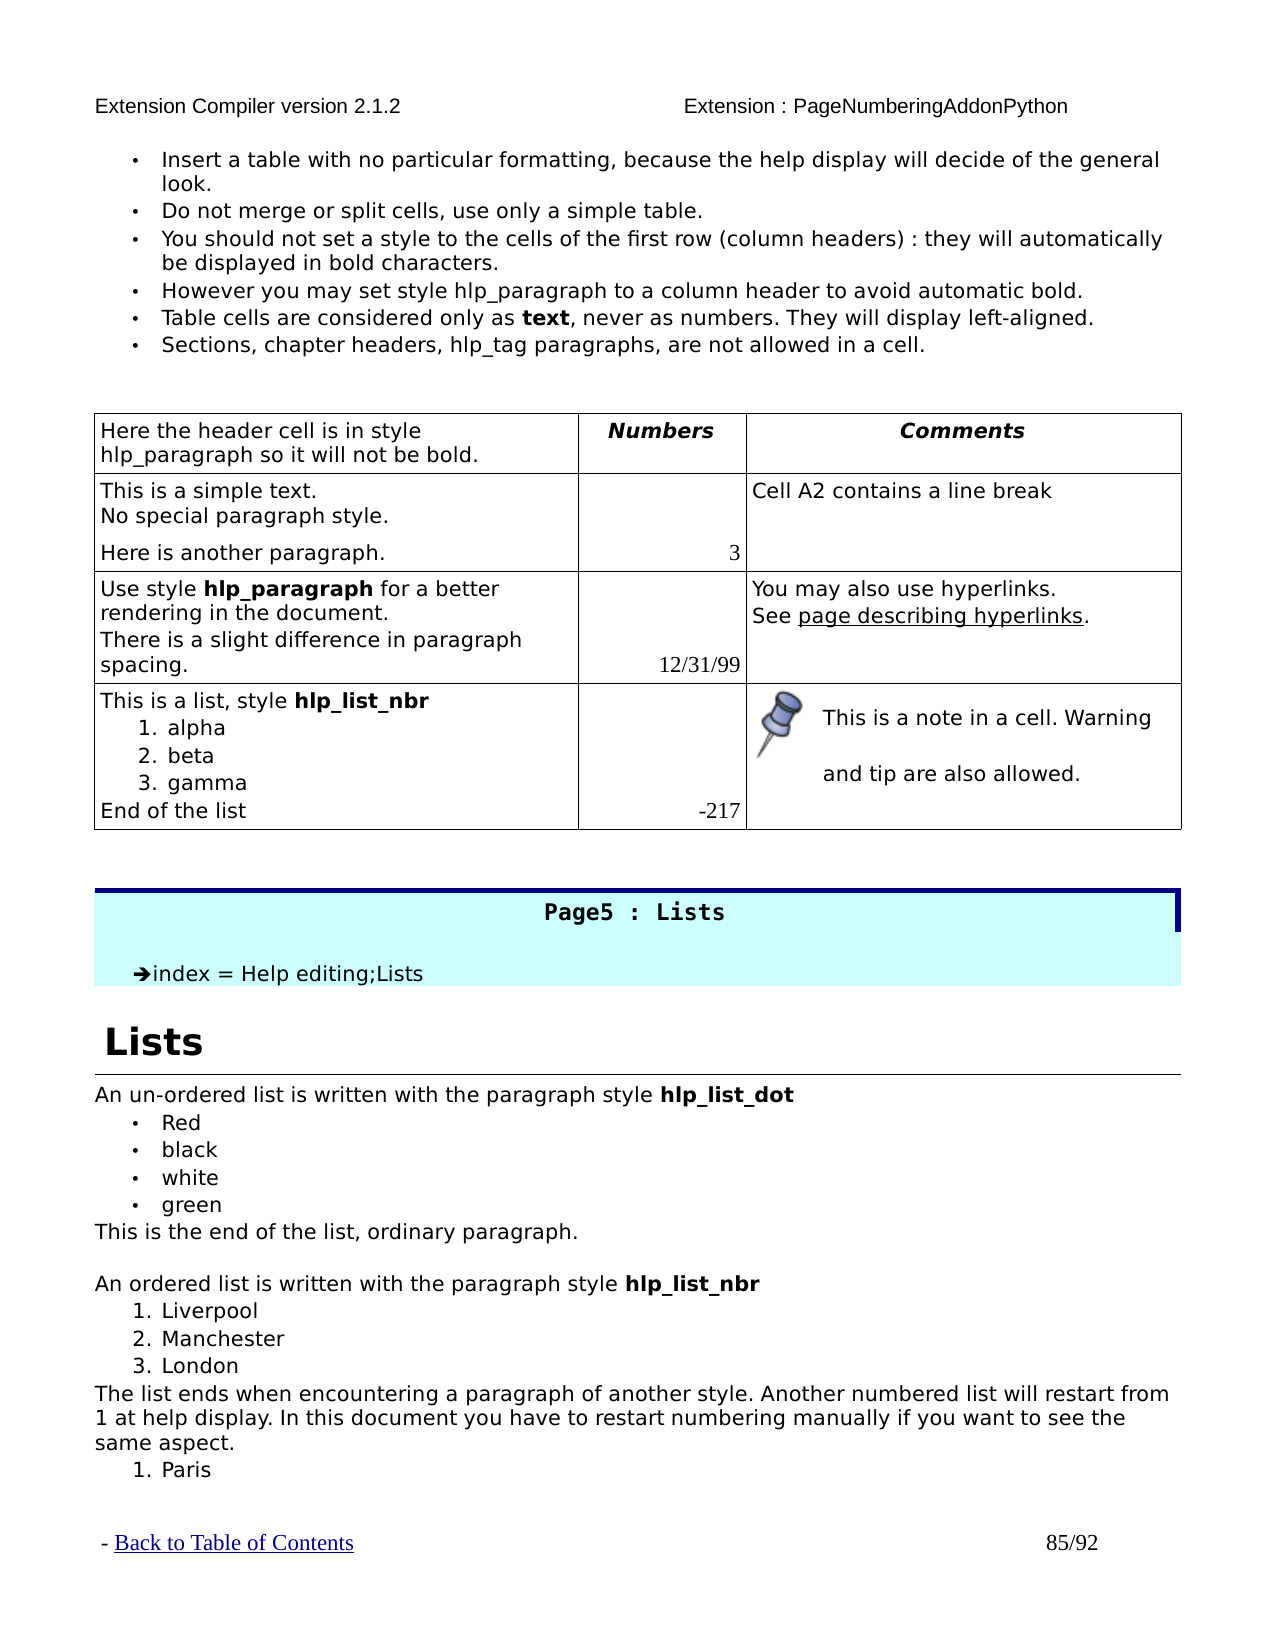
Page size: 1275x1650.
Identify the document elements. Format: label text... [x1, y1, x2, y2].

list Do not merge or split cells, use only a simple table. [132, 199, 1181, 224]
list white [132, 1165, 1181, 1190]
list green [132, 1193, 1181, 1217]
table_header Comments [747, 414, 1181, 473]
table_header Numbers [579, 414, 746, 473]
text An un-ordered list is written with the paragraph style hlp_list_dot [94, 1083, 1181, 1108]
table_cell 3 [579, 474, 746, 571]
list Manchester [132, 1327, 1181, 1351]
table_header Here the header cell is in style hlp_paragraph so it will not be bold. [95, 414, 578, 473]
text Lists [94, 1011, 1181, 1074]
table_cell This is a simple text. No special paragraph style. Here is another paragraph. [95, 474, 578, 571]
list Sections, chapter headers, hlp_tag paragraphs, are not allowed in a cell. [132, 333, 1181, 358]
list However you may set style hlp_paragraph to a column header to avoid automatic bold. [132, 279, 1181, 303]
list Liverpool [132, 1299, 1181, 1324]
list London [132, 1354, 1181, 1379]
table_cell You may also use hyperlinks. See page describing hyperlinks. [747, 572, 1181, 683]
list Red [132, 1111, 1181, 1135]
text Page5 : Lists [94, 889, 1175, 932]
table_cell This is a note in a cell. Warning and tip are also allowed. [747, 684, 1181, 829]
text This is the end of the list, ordinary paragraph. [94, 1220, 1181, 1245]
text The list ends when encountering a paragraph of another style. Another numbered list will restart from 1 at help display. In this document you have to restart numbering manually if you want to see the same aspect. [94, 1382, 1181, 1455]
list Insert a table with no particular formatting, because the help display will decide of the general look. [132, 147, 1181, 196]
list Table cells are considered only as text, never as numbers. They will display left-aligned. [132, 306, 1181, 331]
text An ordered list is written with the paragraph style hlp_list_nbr [94, 1248, 1181, 1297]
table_cell Cell A2 contains a line break [747, 474, 1181, 571]
table_cell This is a list, style hlp_list_nbr alpha beta gamma End of the list [95, 684, 578, 829]
picture [752, 689, 808, 761]
list black [132, 1138, 1181, 1162]
table_cell 12/31/99 [579, 572, 746, 683]
list You should not set a style to the cells of the first row (column headers) : they will automatically be displayed in bold characters. [132, 227, 1181, 276]
list index = Help editing;Lists [94, 961, 1181, 986]
list Paris [132, 1458, 1181, 1482]
table_cell Use style hlp_paragraph for a better rendering in the document. There is a slight difference in paragraph spacing. [95, 572, 578, 683]
table_cell -217 [579, 684, 746, 829]
